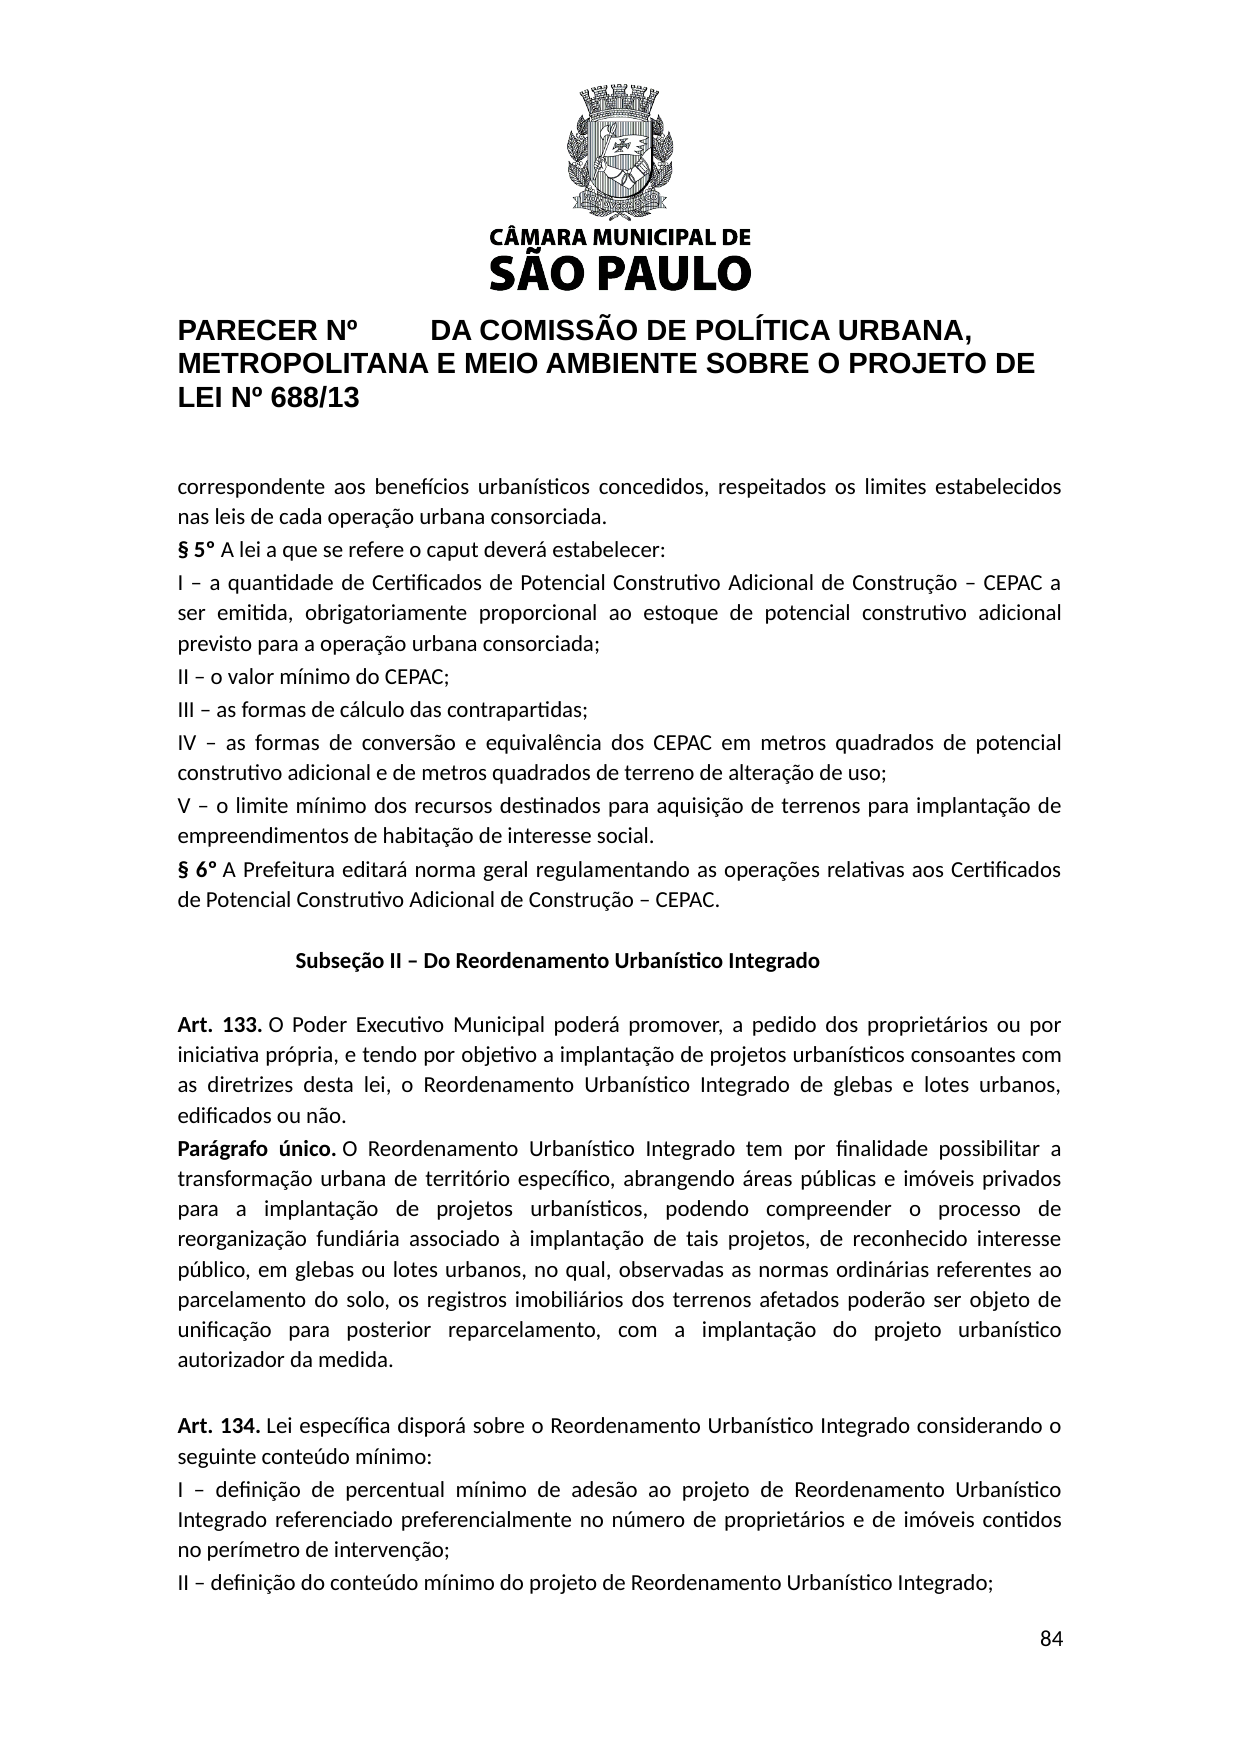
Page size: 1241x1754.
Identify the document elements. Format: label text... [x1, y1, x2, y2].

text II – definição do conteúdo mínimo do projeto de Reordenamento Urbanístico Integrado; [177, 1568, 1063, 1597]
text Parágrafo único. O Reordenamento Urbanístico Integrado tem por finalidade possibilitar a transformação urbana de território específico, abrangendo áreas públicas e imóveis privados para a implantação de projetos urbanísticos, podendo compreender o processo de reorganização fundiária associado à implantação de tais projetos, de reconhecido interesse público, em glebas ou lotes urbanos, no qual, observadas as normas ordinárias referentes ao parcelamento do solo, os registros imobiliários dos terrenos afetados poderão ser objeto de unificação para posterior reparcelamento, com a implantação do projeto urbanístico autorizador da medida. [177, 1134, 1063, 1373]
text § 6º A Prefeitura editará norma geral regulamentando as operações relativas aos Certificados de Potencial Construtivo Adicional de Construção – CEPAC. [177, 855, 1063, 913]
text Art. 134. Lei específica disporá sobre o Reordenamento Urbanístico Integrado considerando o seguinte conteúdo mínimo: [177, 1412, 1063, 1470]
text IV – as formas de conversão e equivalência dos CEPAC em metros quadrados de potencial construtivo adicional e de metros quadrados de terreno de alteração de uso; [177, 728, 1063, 786]
text V – o limite mínimo dos recursos destinados para aquisição de terrenos para implantação de empreendimentos de habitação de interesse social. [177, 791, 1063, 850]
text Subseção II – Do Reordenamento Urbanístico Integrado [177, 946, 1063, 974]
text § 5º A lei a que se refere o caput deverá estabelecer: [177, 535, 1063, 563]
text correspondente aos benefícios urbanísticos concedidos, respeitados os limites estabelecidos nas leis de cada operação urbana consorciada. [177, 472, 1063, 530]
text I – definição de percentual mínimo de adesão ao projeto de Reordenamento Urbanístico Integrado referenciado preferencialmente no número de proprietários e de imóveis contidos no perímetro de intervenção; [177, 1475, 1063, 1563]
text II – o valor mínimo do CEPAC; [177, 662, 1063, 690]
text Art. 133. O Poder Executivo Municipal poderá promover, a pedido dos proprietários ou por iniciativa própria, e tendo por objetivo a implantação de projetos urbanísticos consoantes com as diretrizes desta lei, o Reordenamento Urbanístico Integrado de glebas e lotes urbanos, edificados ou não. [177, 1010, 1063, 1129]
text III – as formas de cálculo das contrapartidas; [177, 695, 1063, 723]
picture [488, 83, 752, 292]
text I – a quantidade de Certificados de Potencial Construtivo Adicional de Construção – CEPAC a ser emitida, obrigatoriamente proporcional ao estoque de potencial construtivo adicional previsto para a operação urbana consorciada; [177, 568, 1063, 657]
